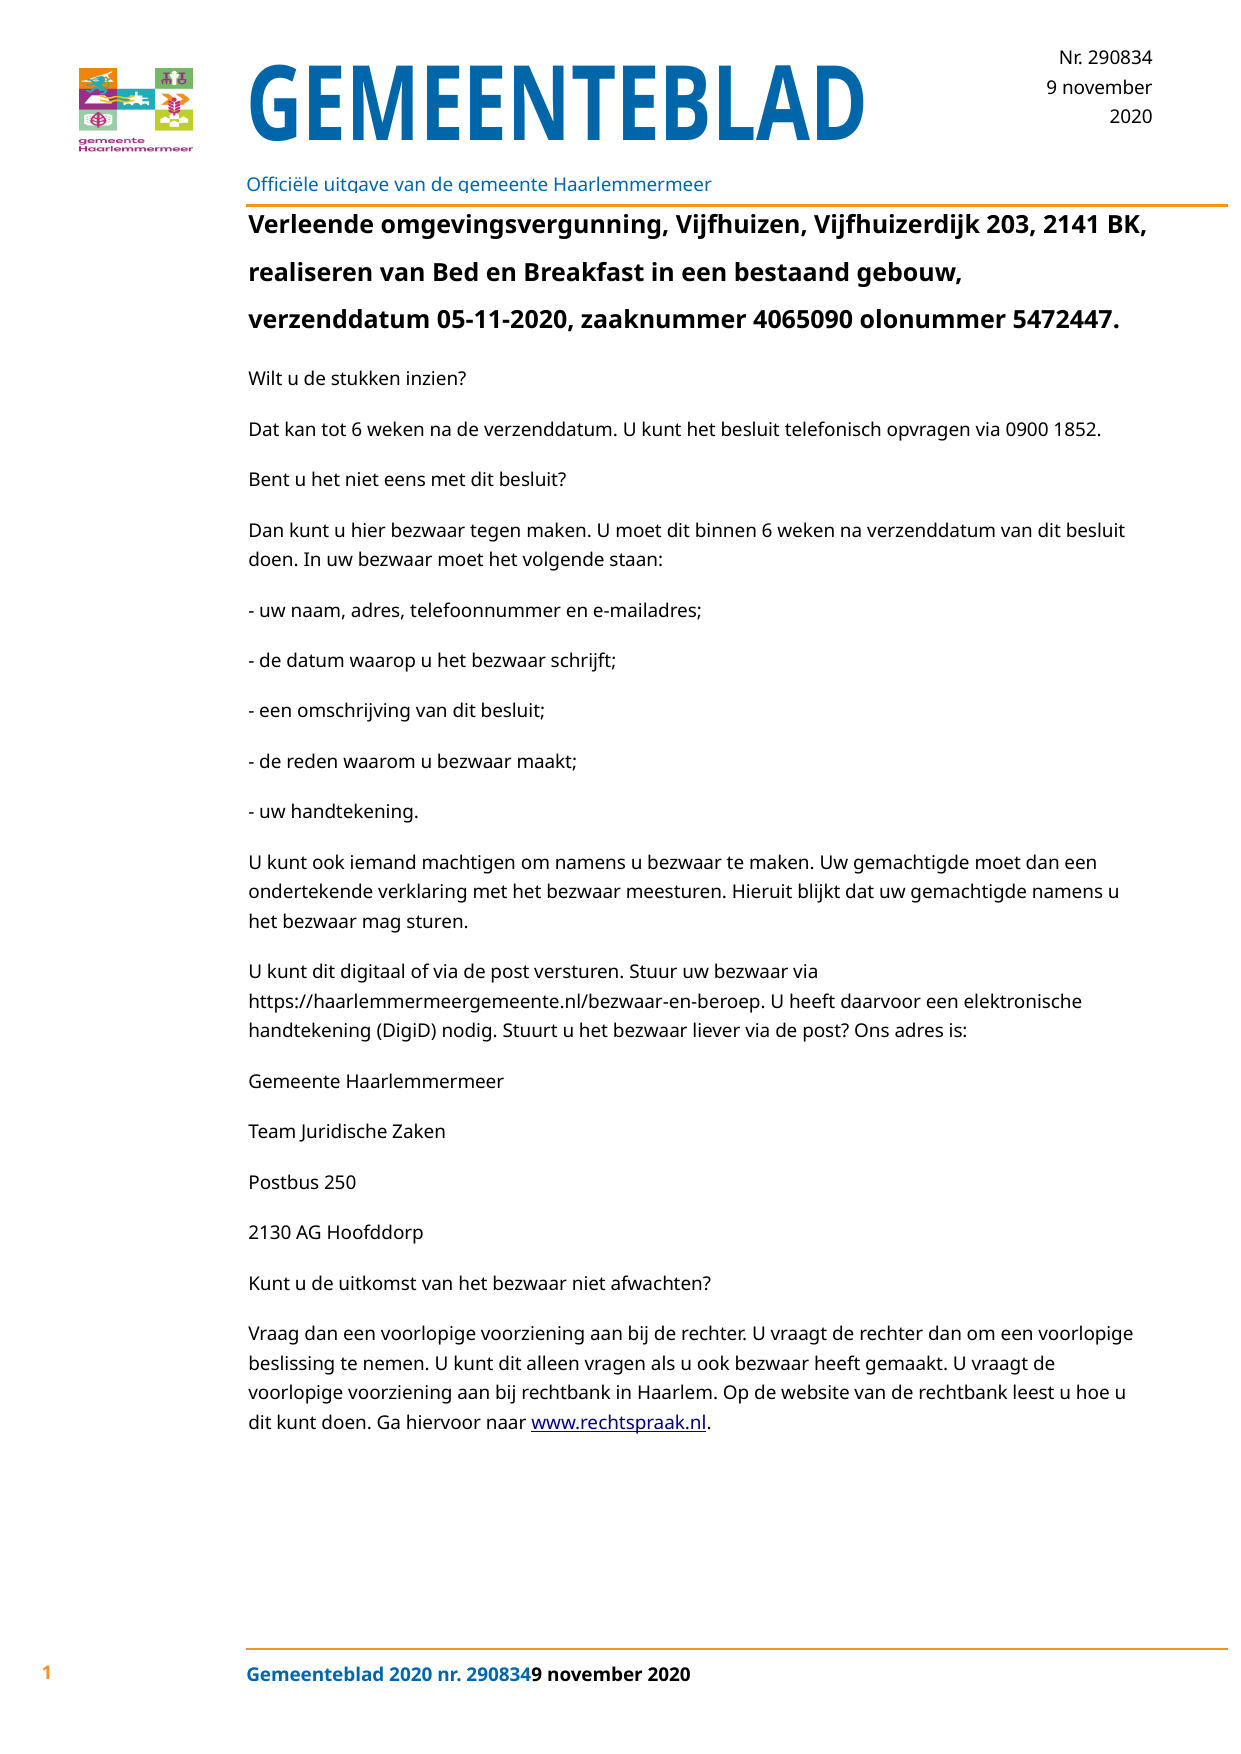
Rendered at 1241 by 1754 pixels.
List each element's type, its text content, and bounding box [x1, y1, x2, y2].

text - de reden waarom u bezwaar maakt; [248, 748, 1152, 774]
text Bent u het niet eens met dit besluit? [248, 466, 1152, 492]
text Vraag dan een voorlopige voorziening aan bij de rechter. U vraagt de rechter dan om een voorlopige beslissing te nemen. U kunt dit alleen vragen als u ook bezwaar heeft gemaakt. U vraagt de voorlopige voorziening aan bij rechtbank in Haarlem. Op de website van de rechtbank leest u hoe u dit kunt doen. Ga hiervoor naar www.rechtspraak.nl. [248, 1320, 1152, 1434]
text - een omschrijving van dit besluit; [248, 698, 1152, 723]
text Dat kan tot 6 weken na de verzenddatum. U kunt het besluit telefonisch opvragen via 0900 1852. [248, 416, 1152, 442]
picture [41, 47, 231, 172]
text Postbus 250 [248, 1169, 1152, 1194]
text 2130 AG Hoofddorp [248, 1219, 1152, 1245]
text Team Juridische Zaken [248, 1118, 1152, 1144]
text - de datum waarop u het bezwaar schrijft; [248, 647, 1152, 673]
text Kunt u de uitkomst van het bezwaar niet afwachten? [248, 1270, 1152, 1295]
text - uw handtekening. [248, 798, 1152, 824]
text U kunt ook iemand machtigen om namens u bezwaar te maken. Uw gemachtigde moet dan een ondertekende verklaring met het bezwaar meesturen. Hieruit blijkt dat uw gemachtigde namens u het bezwaar mag sturen. [248, 849, 1152, 934]
text Verleende omgevingsvergunning, Vijfhuizen, Vijfhuizerdijk 203, 2141 BK, realiseren van Bed en Breakfast in een bestaand gebouw, verzenddatum 05-11-2020, zaaknummer 4065090 olonummer 5472447. [248, 207, 1152, 336]
text Wilt u de stukken inzien? [248, 366, 1152, 391]
text Dan kunt u hier bezwaar tegen maken. U moet dit binnen 6 weken na verzenddatum van dit besluit doen. In uw bezwaar moet het volgende staan: [248, 517, 1152, 572]
text Gemeente Haarlemmermeer [248, 1068, 1152, 1094]
text - uw naam, adres, telefoonnummer en e-mailadres; [248, 597, 1152, 622]
text U kunt dit digitaal of via de post versturen. Stuur uw bezwaar via https://haarlemmermeergemeente.nl/bezwaar-en-beroep. U heeft daarvoor een elektronische handtekening (DigiD) nodig. Stuurt u het bezwaar liever via de post? Ons adres is: [248, 958, 1152, 1043]
